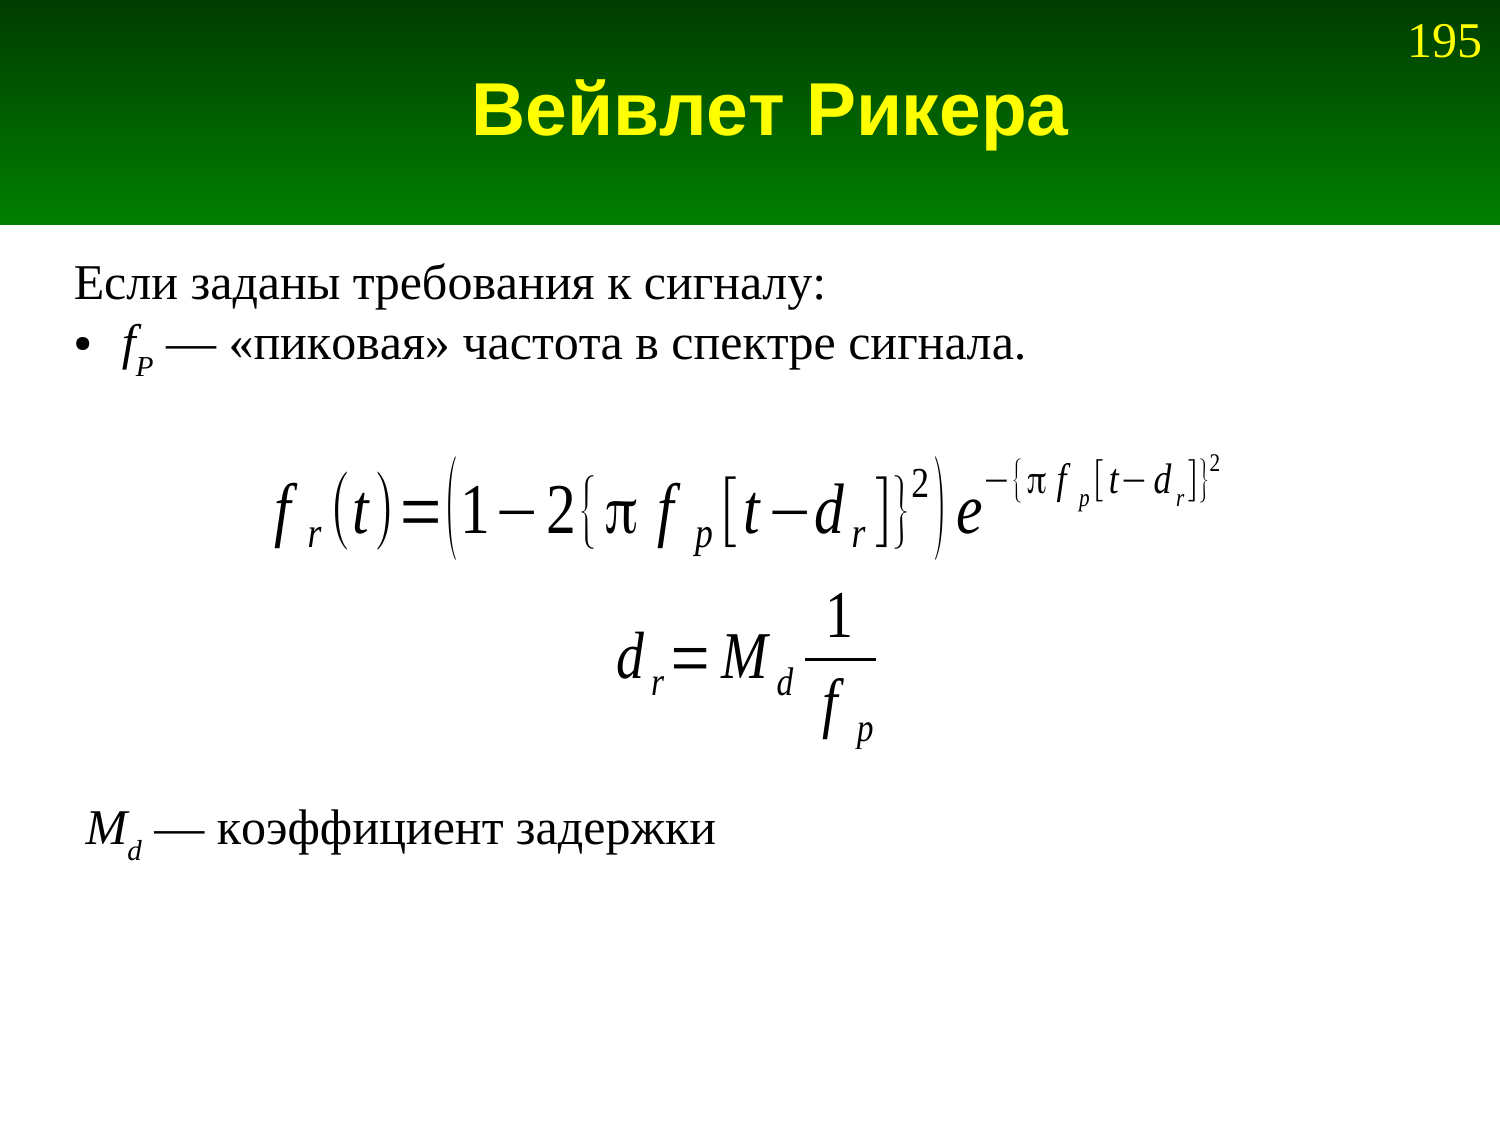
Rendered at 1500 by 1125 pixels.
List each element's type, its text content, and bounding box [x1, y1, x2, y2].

chart [602, 578, 893, 749]
text_box Если заданы требования к сигналу: fP — «пиковая» частота в спектре сигнала. [59, 242, 1453, 679]
chart [248, 448, 1237, 564]
title Вейвлет Рикера [100, 7, 1441, 204]
text_box Md — коэффициент задержки [70, 786, 729, 875]
